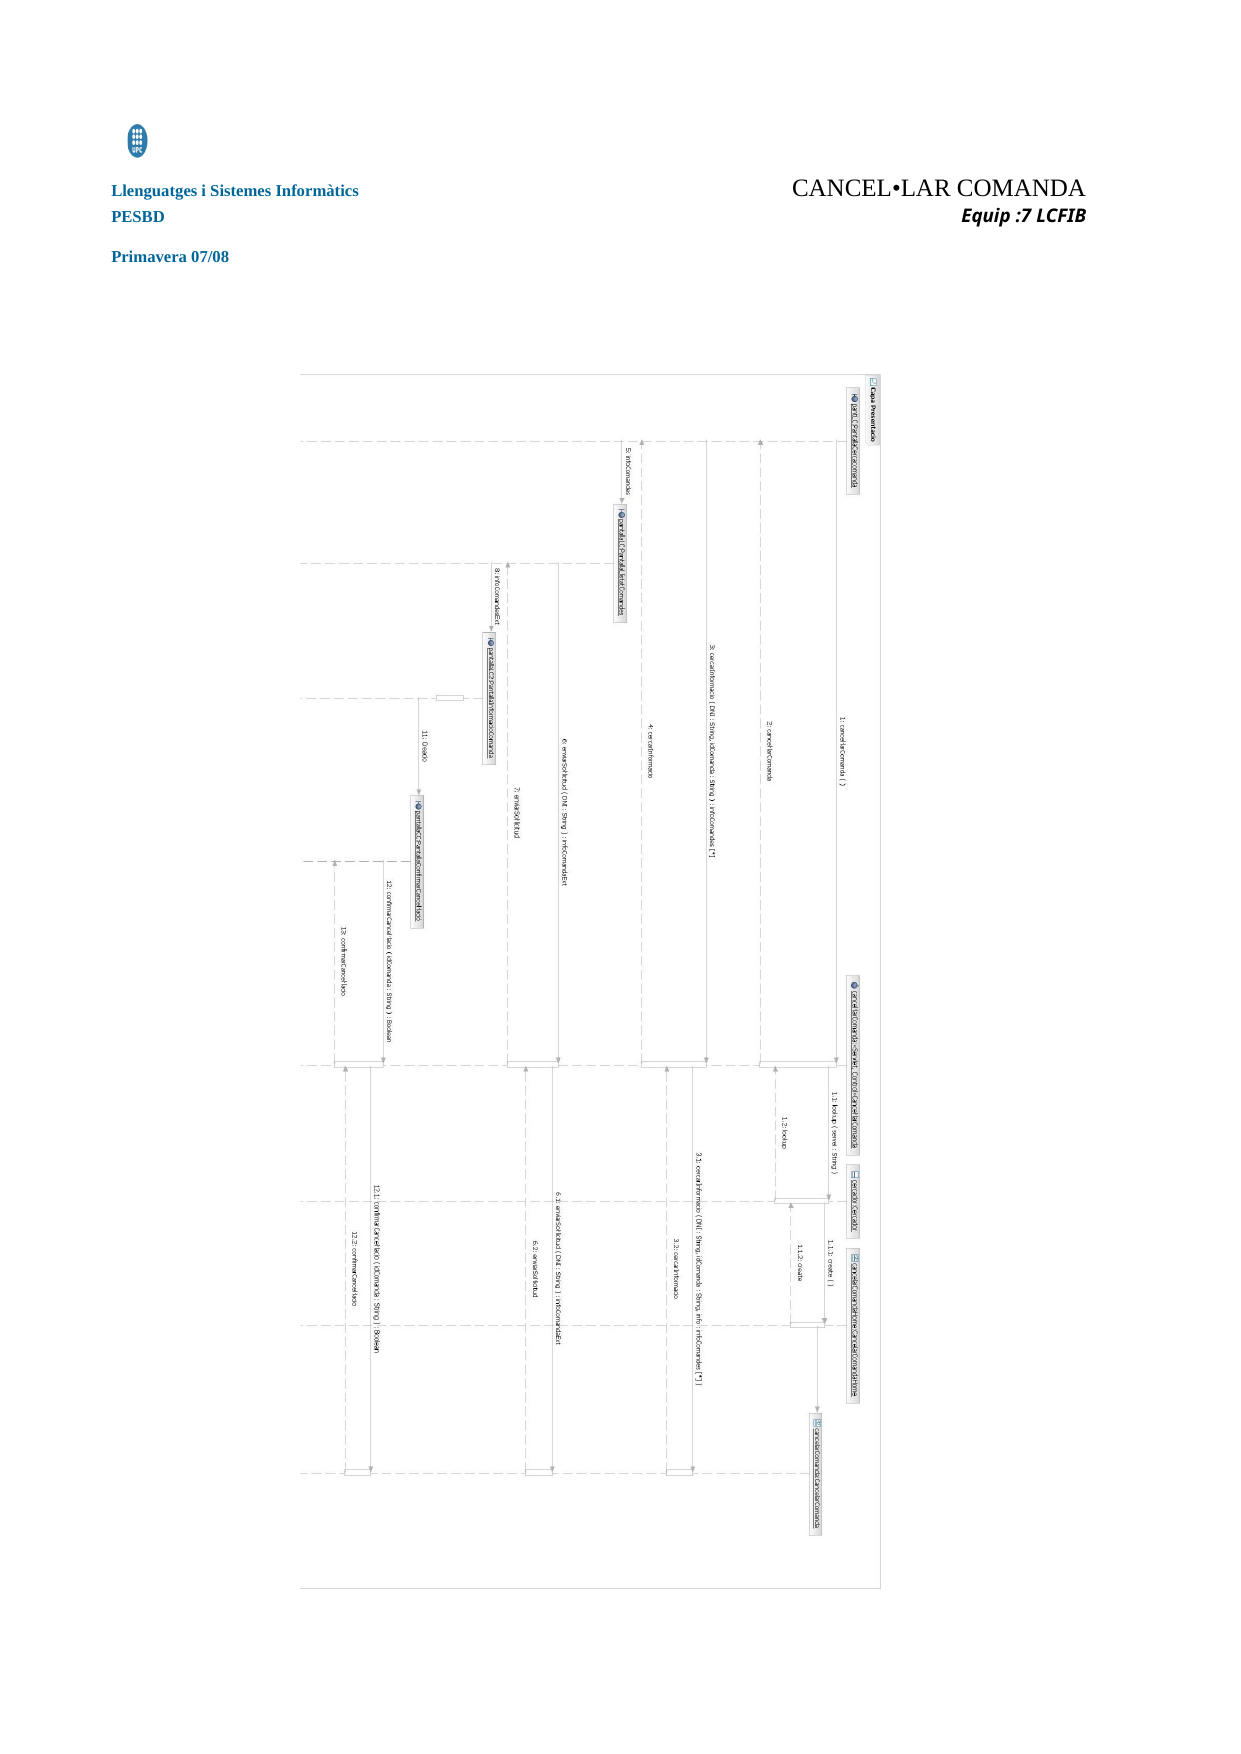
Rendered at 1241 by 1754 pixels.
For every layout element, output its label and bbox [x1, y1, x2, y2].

picture [300, 373, 885, 1593]
